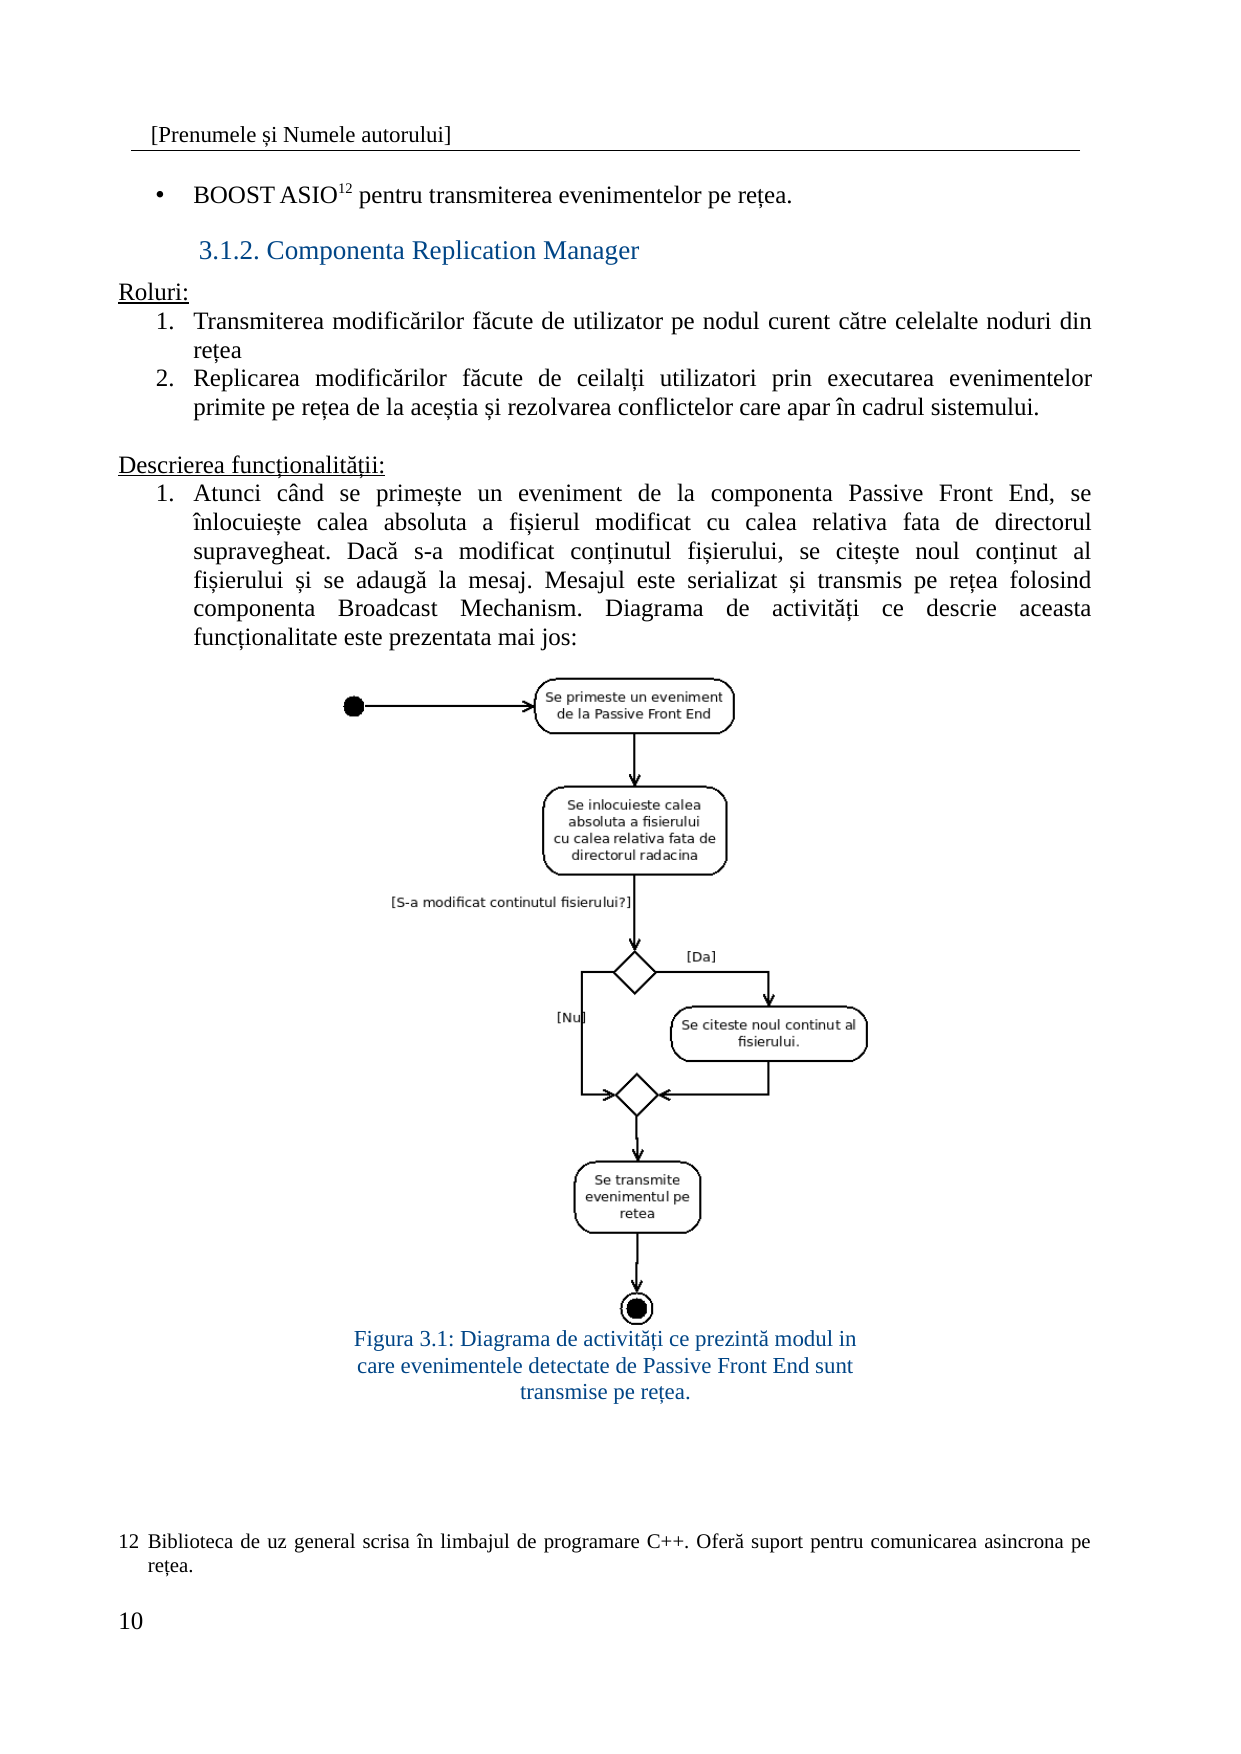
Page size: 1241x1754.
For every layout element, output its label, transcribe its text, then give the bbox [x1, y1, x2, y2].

list Transmiterea modificărilor făcute de utilizator pe nodul curent către celelalte noduri din rețea [156, 306, 1093, 363]
list BOOST ASIO pentru transmiterea evenimentelor pe rețea. [156, 180, 1093, 209]
text Figura 3.1: Diagrama de activități ce prezintă modul in care evenimentele detectate de Passive Front End sunt transmise pe rețea. [343, 1326, 868, 1404]
list Biblioteca de uz general scrisa în limbajul de programare C++. Oferă suport pentru comunicarea asincrona pe rețea. [118, 1529, 1093, 1577]
list Replicarea modificărilor făcute de ceilalți utilizatori prin executarea evenimentelor primite pe rețea de la aceștia și rezolvarea conflictelor care apar în cadrul sistemului. [156, 363, 1093, 421]
text Roluri: [118, 277, 1093, 306]
picture [342, 662, 869, 1326]
text Descrierea funcționalității: [118, 450, 1093, 478]
subtitle Componenta Replication Manager [192, 234, 1093, 265]
list Atunci când se primește un eveniment de la componenta Passive Front End, se înlocuiește calea absoluta a fișierul modificat cu calea relativa fata de directorul supravegheat. Dacă s-a modificat conținutul fișierului, se citește noul conținut al fișierului și se adaugă la mesaj. Mesajul este serializat și transmis pe rețea folosind componenta Broadcast Mechanism. Diagrama de activități ce descrie aceasta funcționalitate este prezentata mai jos: [156, 478, 1093, 651]
